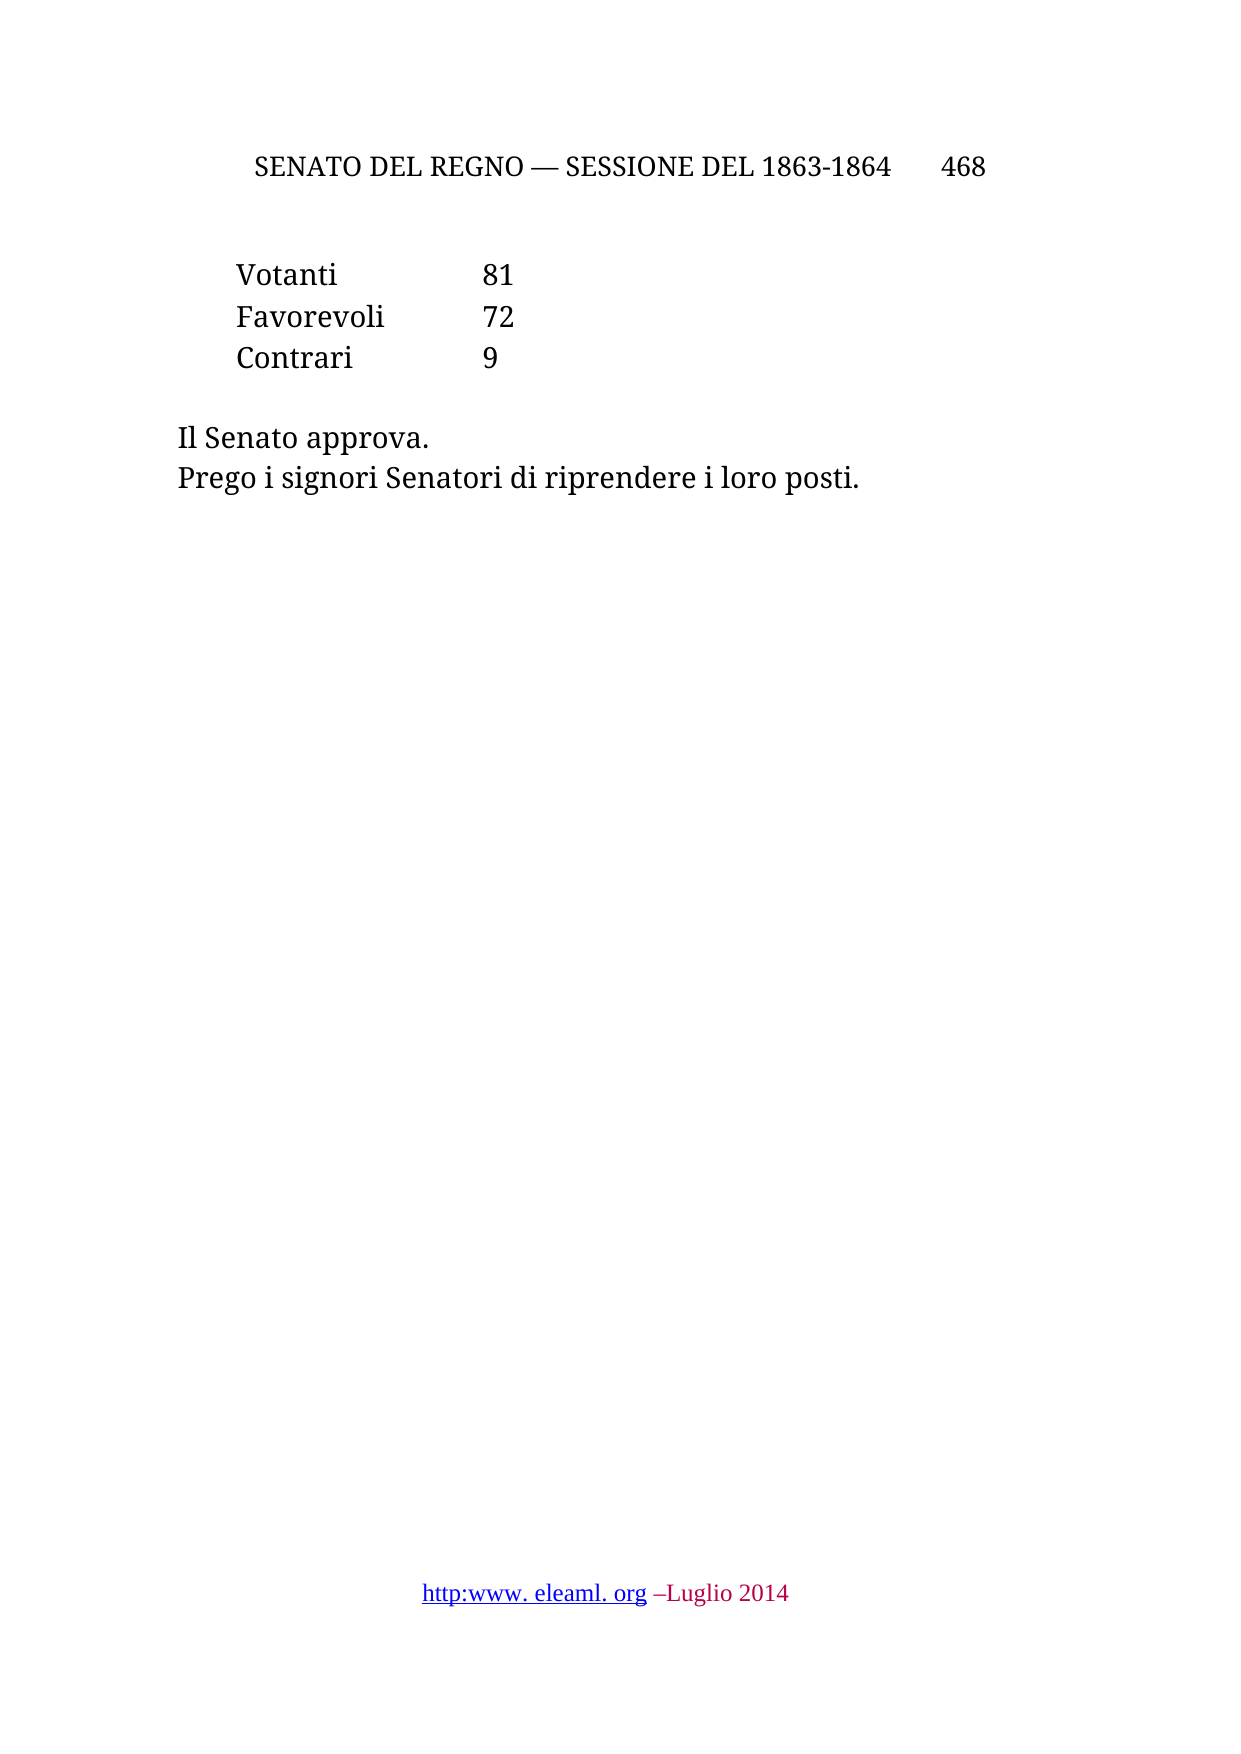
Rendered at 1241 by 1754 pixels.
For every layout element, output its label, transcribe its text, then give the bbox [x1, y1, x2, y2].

text Prego i signori Senatori di riprendere i loro posti. [148, 457, 1063, 497]
table_cell 9 [453, 336, 555, 378]
table_header Votanti [206, 254, 452, 295]
table_cell Contrari [206, 336, 452, 378]
table_header 81 [453, 254, 555, 295]
text Il Senato approva. [148, 417, 1063, 457]
table_cell Favorevoli [206, 295, 452, 336]
table_cell 72 [453, 295, 555, 336]
